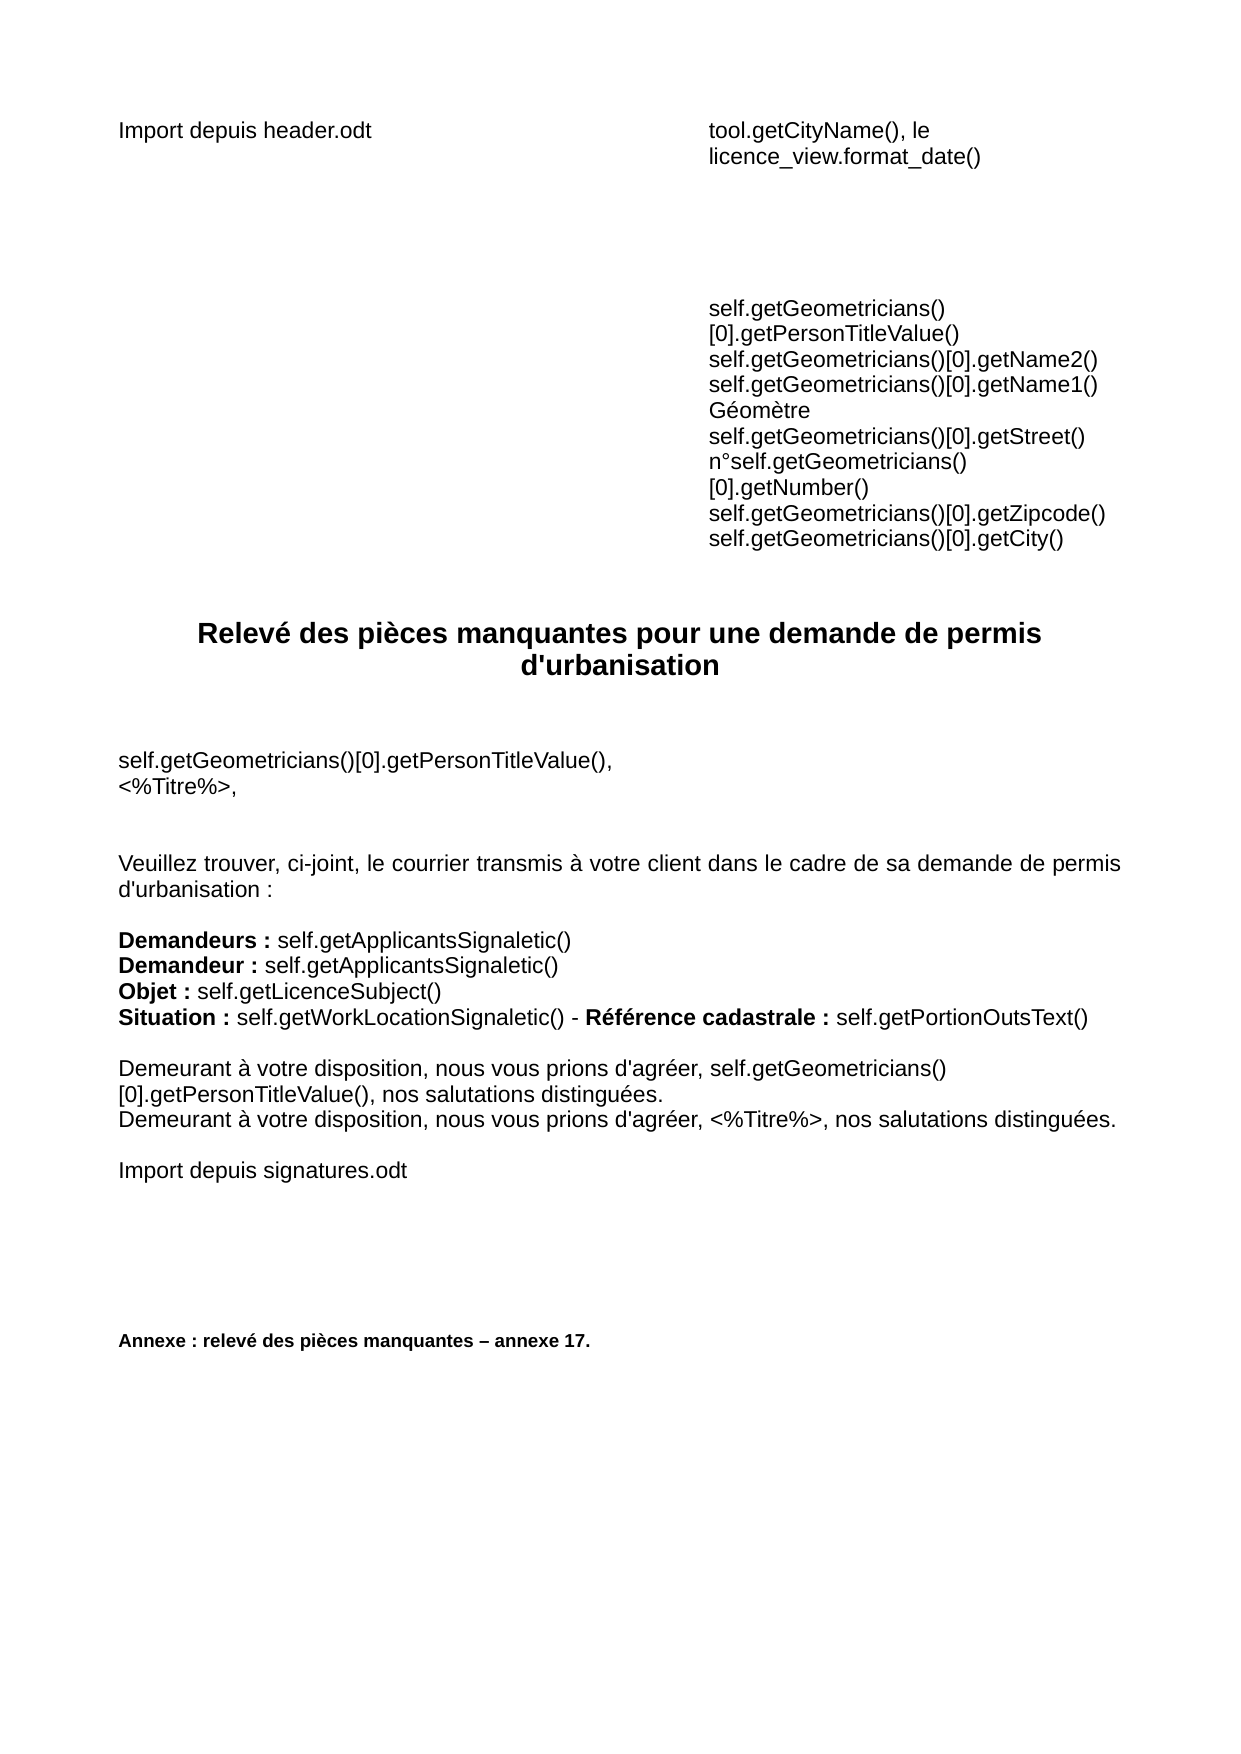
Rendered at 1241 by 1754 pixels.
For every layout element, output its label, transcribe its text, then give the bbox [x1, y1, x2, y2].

text self.getGeometricians()[0].getPersonTitleValue(), [118, 748, 1122, 774]
title Relevé des pièces manquantes pour une demande de permis d'urbanisation [118, 617, 1122, 682]
text Annexe : relevé des pièces manquantes – annexe 17. [118, 1331, 1122, 1352]
text Objet : self.getLicenceSubject() [118, 979, 1122, 1004]
table_header tool.getCityName(), le licence_view.format_date() self.getGeometricians()[0].getPersonTitleValue() self.getGeometricians()[0].getName2() self.getGeometricians()[0].getName1() Géomètre self.getGeometricians()[0].getStreet() n°self.getGeometricians()[0].getNumber() self.getGeometricians()[0].getZipcode() self.getGeometricians()[0].getCity() [709, 118, 1123, 551]
text <%Titre%>, [118, 774, 1122, 799]
text Veuillez trouver, ci-joint, le courrier transmis à votre client dans le cadre de sa demande de permis d'urbanisation : [118, 851, 1122, 902]
text Demandeurs : self.getApplicantsSignaletic() [118, 928, 1122, 953]
text Import depuis signatures.odt [118, 1158, 1122, 1184]
text Demandeur : self.getApplicantsSignaletic() [118, 953, 1122, 979]
table_header Import depuis header.odt [118, 118, 708, 551]
text Situation : self.getWorkLocationSignaletic() - Référence cadastrale : self.getPortionOutsText() [118, 1004, 1122, 1030]
text Demeurant à votre disposition, nous vous prions d'agréer, self.getGeometricians()[0].getPersonTitleValue(), nos salutations distinguées. [118, 1056, 1122, 1107]
text Demeurant à votre disposition, nous vous prions d'agréer, <%Titre%>, nos salutations distinguées. [118, 1107, 1122, 1133]
